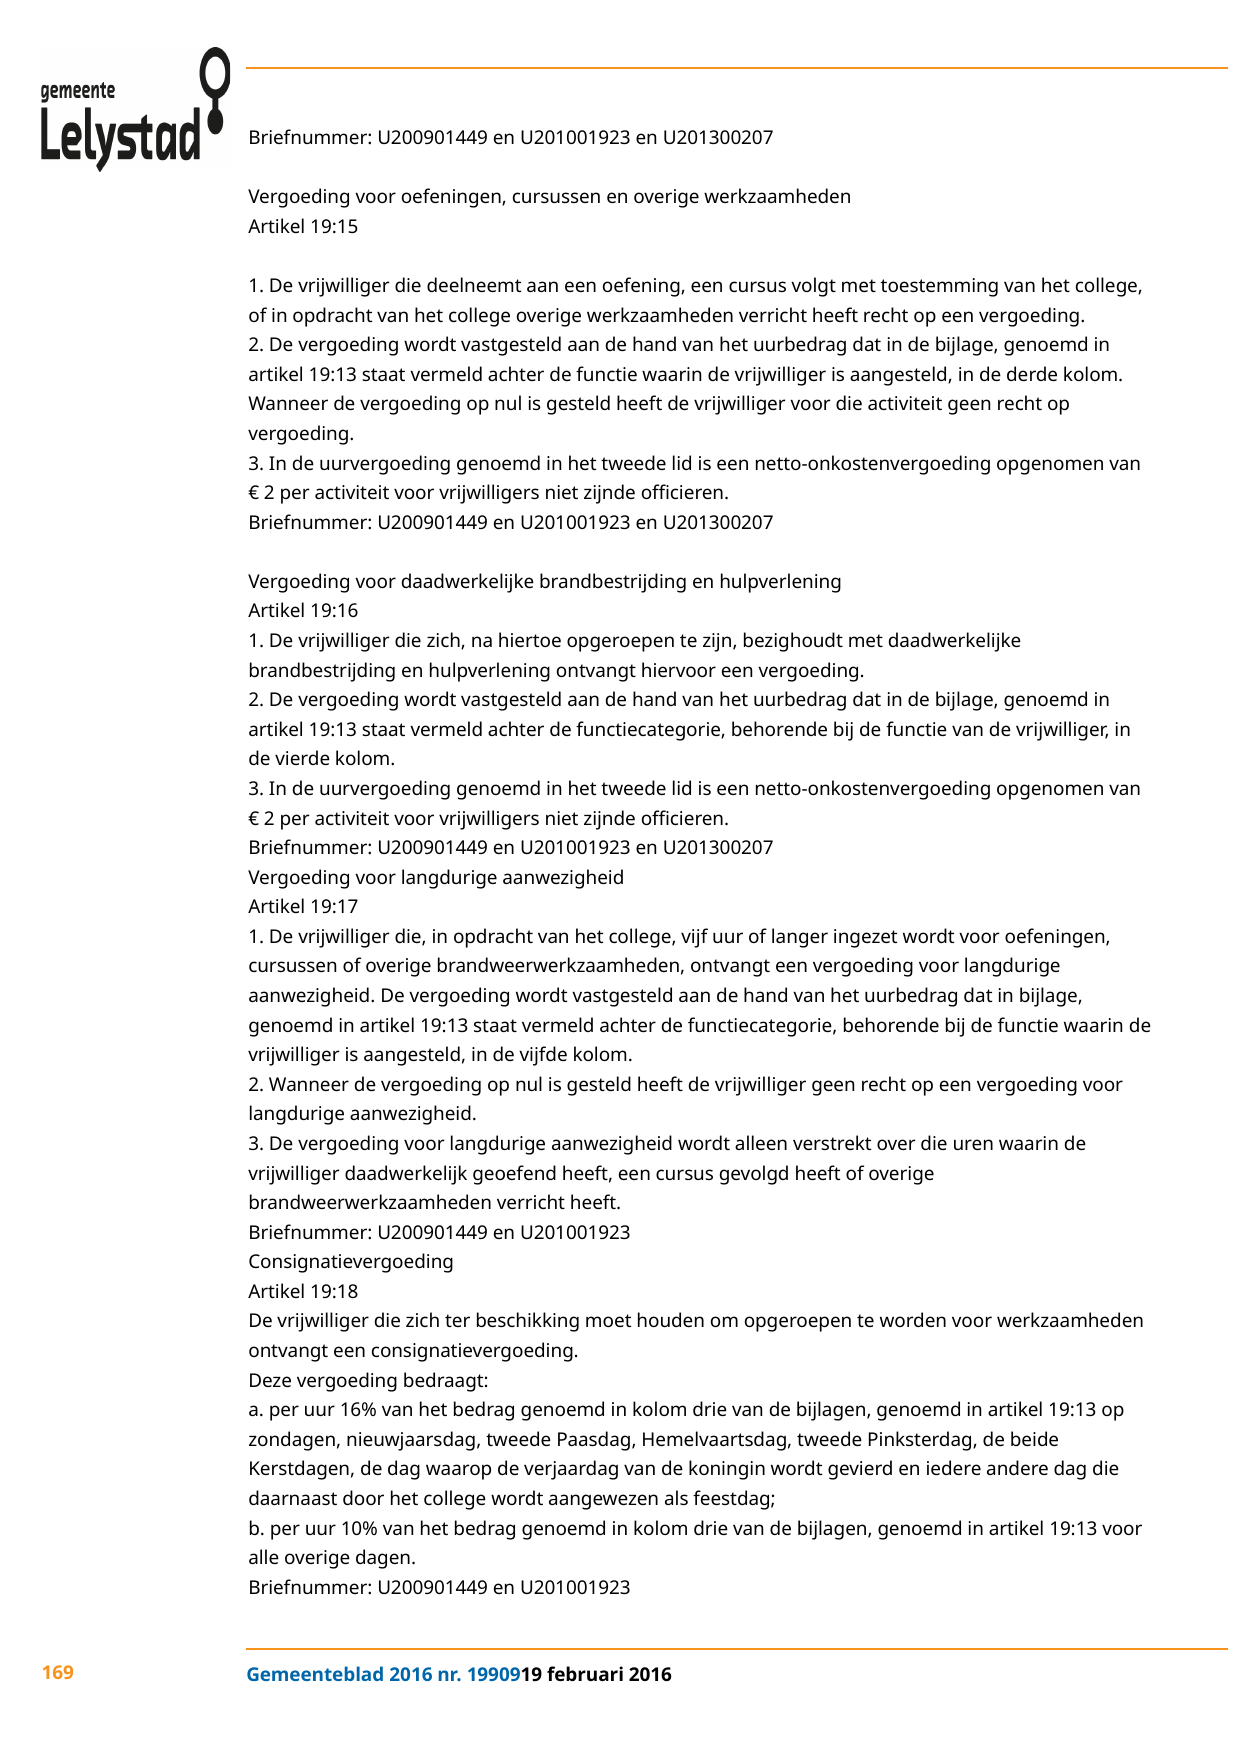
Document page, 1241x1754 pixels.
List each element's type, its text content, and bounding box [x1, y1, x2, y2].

text Artikel 19:18 [248, 1278, 1152, 1304]
text 1. De vrijwilliger die deelneemt aan een oefening, een cursus volgt met toestemming van het college, of in opdracht van het college overige werkzaamheden verricht heeft recht op een vergoeding. [248, 272, 1152, 328]
text Briefnummer: U200901449 en U201001923 [248, 1574, 1152, 1600]
text Consignatievergoeding [248, 1248, 1152, 1274]
text Deze vergoeding bedraagt: [248, 1367, 1152, 1393]
text Briefnummer: U200901449 en U201001923 en U201300207 [248, 509, 1152, 535]
text Vergoeding voor daadwerkelijke brandbestrijding en hulpverlening [248, 568, 1152, 594]
text 2. De vergoeding wordt vastgesteld aan de hand van het uurbedrag dat in de bijlage, genoemd in artikel 19:13 staat vermeld achter de functiecategorie, behorende bij de functie van de vrijwilliger, in de vierde kolom. [248, 686, 1152, 771]
text Briefnummer: U200901449 en U201001923 en U201300207 [248, 124, 1152, 150]
text 2. De vergoeding wordt vastgesteld aan de hand van het uurbedrag dat in de bijlage, genoemd in artikel 19:13 staat vermeld achter de functie waarin de vrijwilliger is aangesteld, in de derde kolom. Wanneer de vergoeding op nul is gesteld heeft de vrijwilliger voor die activiteit geen recht op vergoeding. [248, 331, 1152, 446]
text Vergoeding voor langdurige aanwezigheid [248, 864, 1152, 890]
text Briefnummer: U200901449 en U201001923 en U201300207 [248, 834, 1152, 860]
text De vrijwilliger die zich ter beschikking moet houden om opgeroepen te worden voor werkzaamheden ontvangt een consignatievergoeding. [248, 1308, 1152, 1363]
text a. per uur 16% van het bedrag genoemd in kolom drie van de bijlagen, genoemd in artikel 19:13 op zondagen, nieuwjaarsdag, tweede Paasdag, Hemelvaartsdag, tweede Pinksterdag, de beide Kerstdagen, de dag waarop de verjaardag van de koningin wordt gevierd en iedere andere dag die daarnaast door het college wordt aangewezen als feestdag; [248, 1396, 1152, 1511]
text Briefnummer: U200901449 en U201001923 [248, 1219, 1152, 1245]
text Artikel 19:15 [248, 213, 1152, 239]
text 1. De vrijwilliger die zich, na hiertoe opgeroepen te zijn, bezighoudt met daadwerkelijke brandbestrijding en hulpverlening ontvangt hiervoor een vergoeding. [248, 627, 1152, 683]
text 3. In de uurvergoeding genoemd in het tweede lid is een netto-onkostenvergoeding opgenomen van € 2 per activiteit voor vrijwilligers niet zijnde officieren. [248, 450, 1152, 505]
text 3. De vergoeding voor langdurige aanwezigheid wordt alleen verstrekt over die uren waarin de vrijwilliger daadwerkelijk geoefend heeft, een cursus gevolgd heeft of overige brandweerwerkzaamheden verricht heeft. [248, 1130, 1152, 1215]
text Artikel 19:16 [248, 598, 1152, 623]
text 3. In de uurvergoeding genoemd in het tweede lid is een netto-onkostenvergoeding opgenomen van € 2 per activiteit voor vrijwilligers niet zijnde officieren. [248, 775, 1152, 831]
picture [41, 47, 231, 172]
text Vergoeding voor oefeningen, cursussen en overige werkzaamheden [248, 183, 1152, 209]
text 1. De vrijwilliger die, in opdracht van het college, vijf uur of langer ingezet wordt voor oefeningen, cursussen of overige brandweerwerkzaamheden, ontvangt een vergoeding voor langdurige aanwezigheid. De vergoeding wordt vastgesteld aan de hand van het uurbedrag dat in bijlage, genoemd in artikel 19:13 staat vermeld achter de functiecategorie, behorende bij de functie waarin de vrijwilliger is aangesteld, in de vijfde kolom. [248, 923, 1152, 1067]
text b. per uur 10% van het bedrag genoemd in kolom drie van de bijlagen, genoemd in artikel 19:13 voor alle overige dagen. [248, 1515, 1152, 1570]
text Artikel 19:17 [248, 893, 1152, 919]
text 2. Wanneer de vergoeding op nul is gesteld heeft de vrijwilliger geen recht op een vergoeding voor langdurige aanwezigheid. [248, 1071, 1152, 1126]
